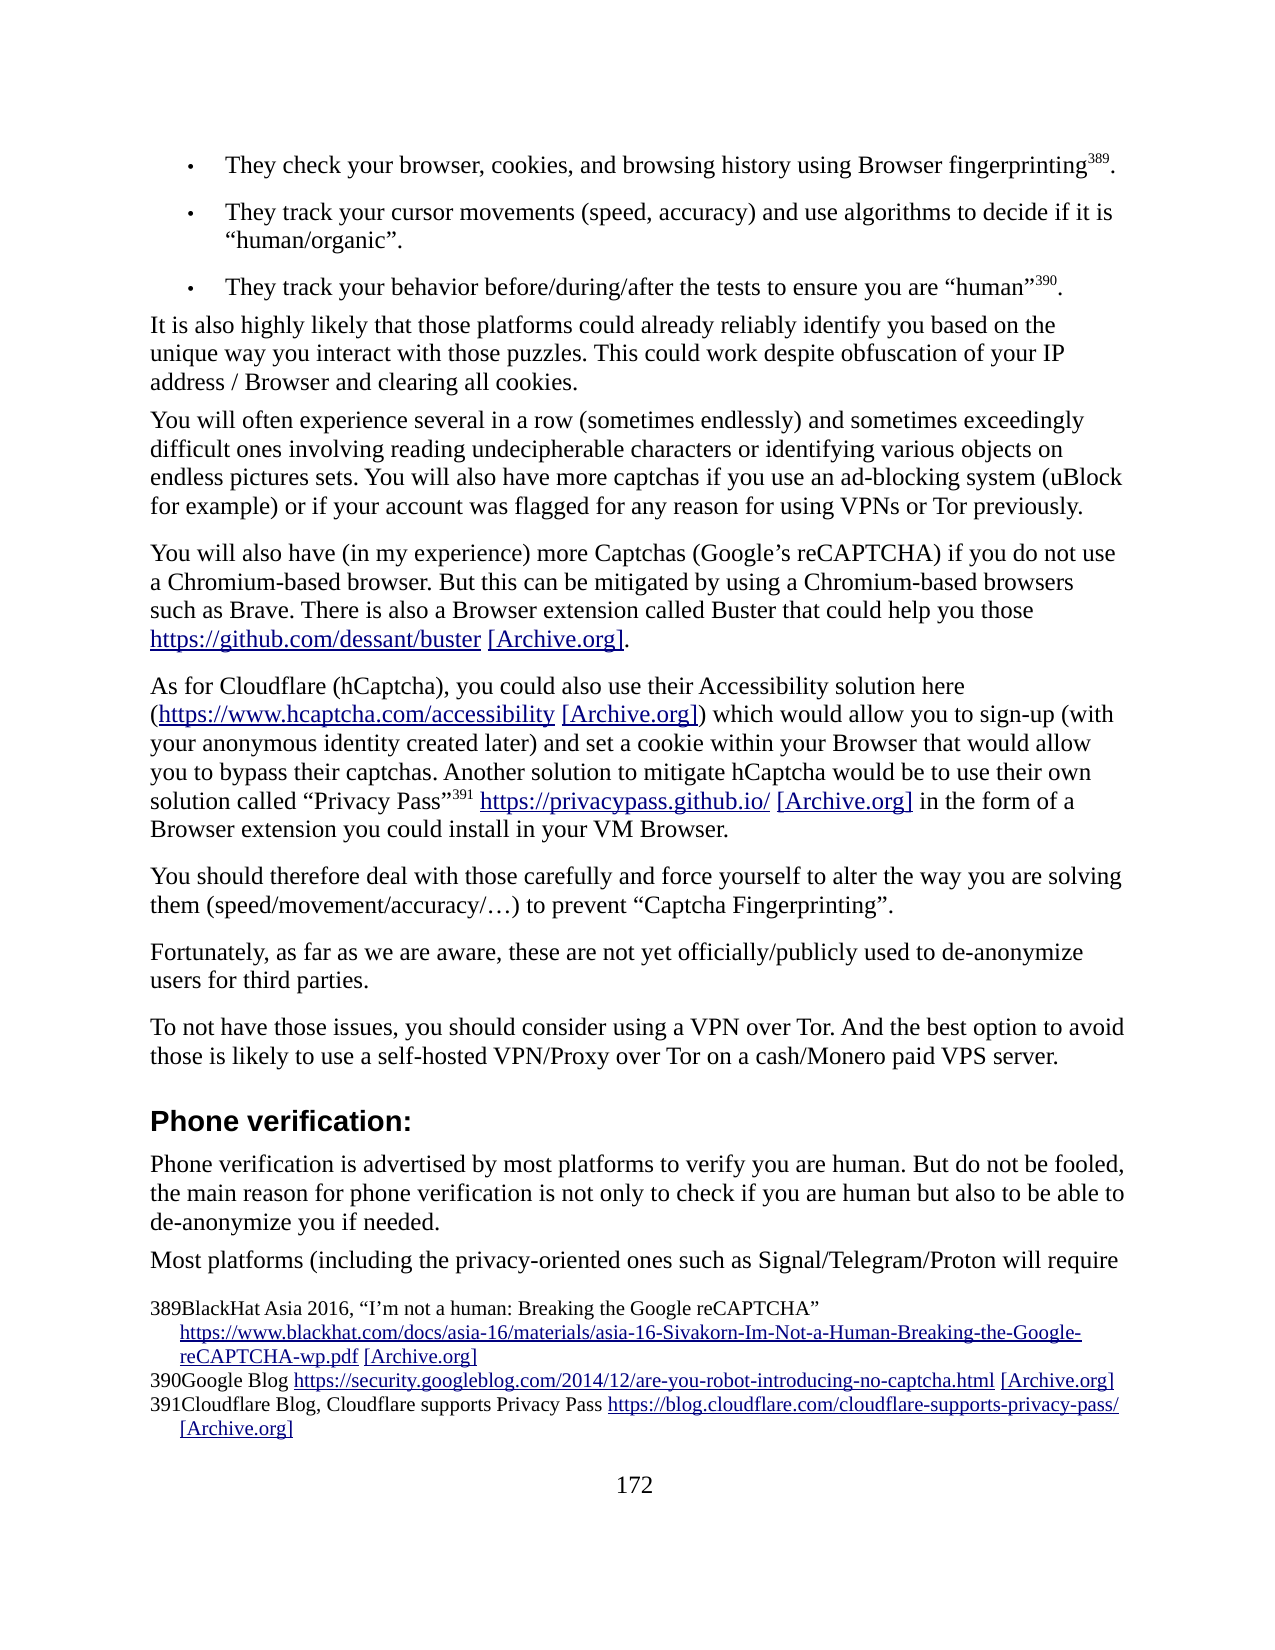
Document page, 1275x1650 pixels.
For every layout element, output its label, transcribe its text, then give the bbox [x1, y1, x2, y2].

list They track your cursor movements (speed, accuracy) and use algorithms to decide if it is “human/organic”. [187, 197, 1125, 254]
text Cloudflare Blog, Cloudflare supports Privacy Pass https://blog.cloudflare.com/cloudflare-supports-privacy-pass/ [Archive.org] [150, 1392, 1125, 1440]
text Fortunately, as far as we are aware, these are not yet officially/publicly used to de-anonymize users for third parties. [150, 937, 1125, 994]
text To not have those issues, you should consider using a VPN over Tor. And the best option to avoid those is likely to use a self-hosted VPN/Proxy over Tor on a cash/Monero paid VPS server. [150, 1012, 1125, 1069]
text Phone verification is advertised by most platforms to verify you are human. But do not be fooled, the main reason for phone verification is not only to check if you are human but also to be able to de-anonymize you if needed. [150, 1149, 1125, 1236]
text You will often experience several in a row (sometimes endlessly) and sometimes exceedingly difficult ones involving reading undecipherable characters or identifying various objects on endless pictures sets. You will also have more captchas if you use an ad-blocking system (uBlock for example) or if your account was flagged for any reason for using VPNs or Tor previously. [150, 405, 1125, 520]
list BlackHat Asia 2016, “I’m not a human: Breaking the Google reCAPTCHA” https://www.blackhat.com/docs/asia-16/materials/asia-16-Sivakorn-Im-Not-a-Human-Breaking-the-Google-reCAPTCHA-wp.pdf [Archive.org] [150, 1296, 1125, 1368]
subtitle Phone verification: [150, 1103, 1125, 1137]
text It is also highly likely that those platforms could already reliably identify you based on the unique way you interact with those puzzles. This could work despite obfuscation of your IP address / Browser and clearing all cookies. [150, 310, 1125, 396]
text As for Cloudflare (hCaptcha), you could also use their Accessibility solution here (https://www.hcaptcha.com/accessibility [Archive.org]) which would allow you to sign-up (with your anonymous identity created later) and set a cookie within your Browser that would allow you to bypass their captchas. Another solution to mitigate hCaptcha would be to use their own solution called “Privacy Pass” https://privacypass.github.io/ [Archive.org] in the form of a Browser extension you could install in your VM Browser. [150, 671, 1125, 843]
text Most platforms (including the privacy-oriented ones such as Signal/Telegram/Proton will require [150, 1245, 1125, 1273]
list They check your browser, cookies, and browsing history using Browser fingerprinting. [187, 150, 1125, 179]
text You will also have (in my experience) more Captchas (Google’s reCAPTCHA) if you do not use a Chromium-based browser. But this can be mitigated by using a Chromium-based browsers such as Brave. There is also a Browser extension called Buster that could help you those https://github.com/dessant/buster [Archive.org]. [150, 538, 1125, 653]
list They track your behavior before/during/after the tests to ensure you are “human”. [187, 272, 1125, 301]
text You should therefore deal with those carefully and force yourself to alter the way you are solving them (speed/movement/accuracy/…) to prevent “Captcha Fingerprinting”. [150, 861, 1125, 919]
list Google Blog https://security.googleblog.com/2014/12/are-you-robot-introducing-no-captcha.html [Archive.org] [150, 1368, 1125, 1392]
